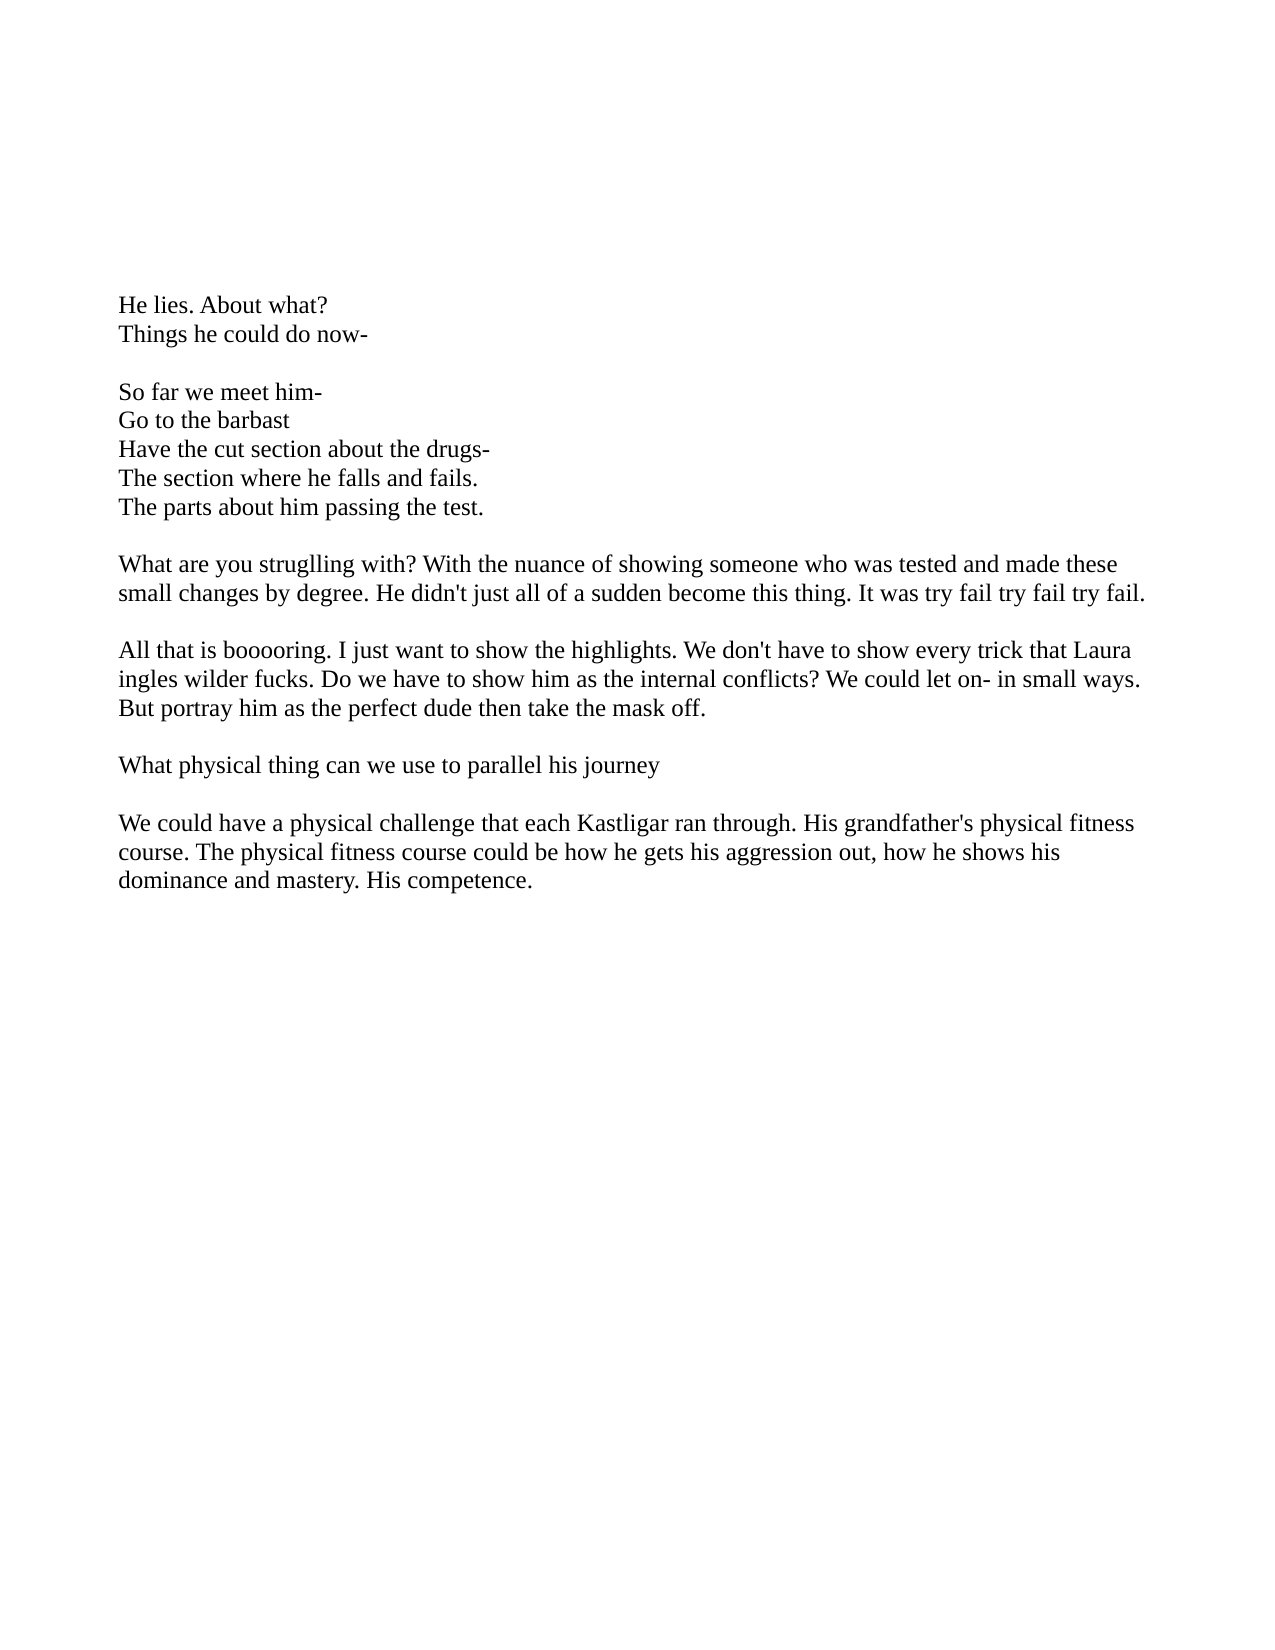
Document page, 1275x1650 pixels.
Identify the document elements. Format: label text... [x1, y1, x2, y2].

text He lies. About what? Things he could do now- [118, 291, 1157, 348]
text What physical thing can we use to parallel his journey We could have a physical challenge that each Kastligar ran through. His grandfather's physical fitness course. The physical fitness course could be how he gets his aggression out, how he shows his dominance and mastery. His competence. [118, 751, 1157, 894]
text The section where he falls and fails. [118, 463, 1157, 492]
text The parts about him passing the test. [118, 492, 1157, 521]
text Have the cut section about the drugs- [118, 434, 1157, 463]
text So far we meet him- [118, 377, 1157, 406]
text Go to the barbast [118, 406, 1157, 434]
text What are you struglling with? With the nuance of showing someone who was tested and made these small changes by degree. He didn't just all of a sudden become this thing. It was try fail try fail try fail. [118, 549, 1157, 607]
text All that is booooring. I just want to show the highlights. We don't have to show every trick that Laura ingles wilder fucks. Do we have to show him as the internal conflicts? We could let on- in small ways. But portray him as the perfect dude then take the mask off. [118, 636, 1157, 722]
